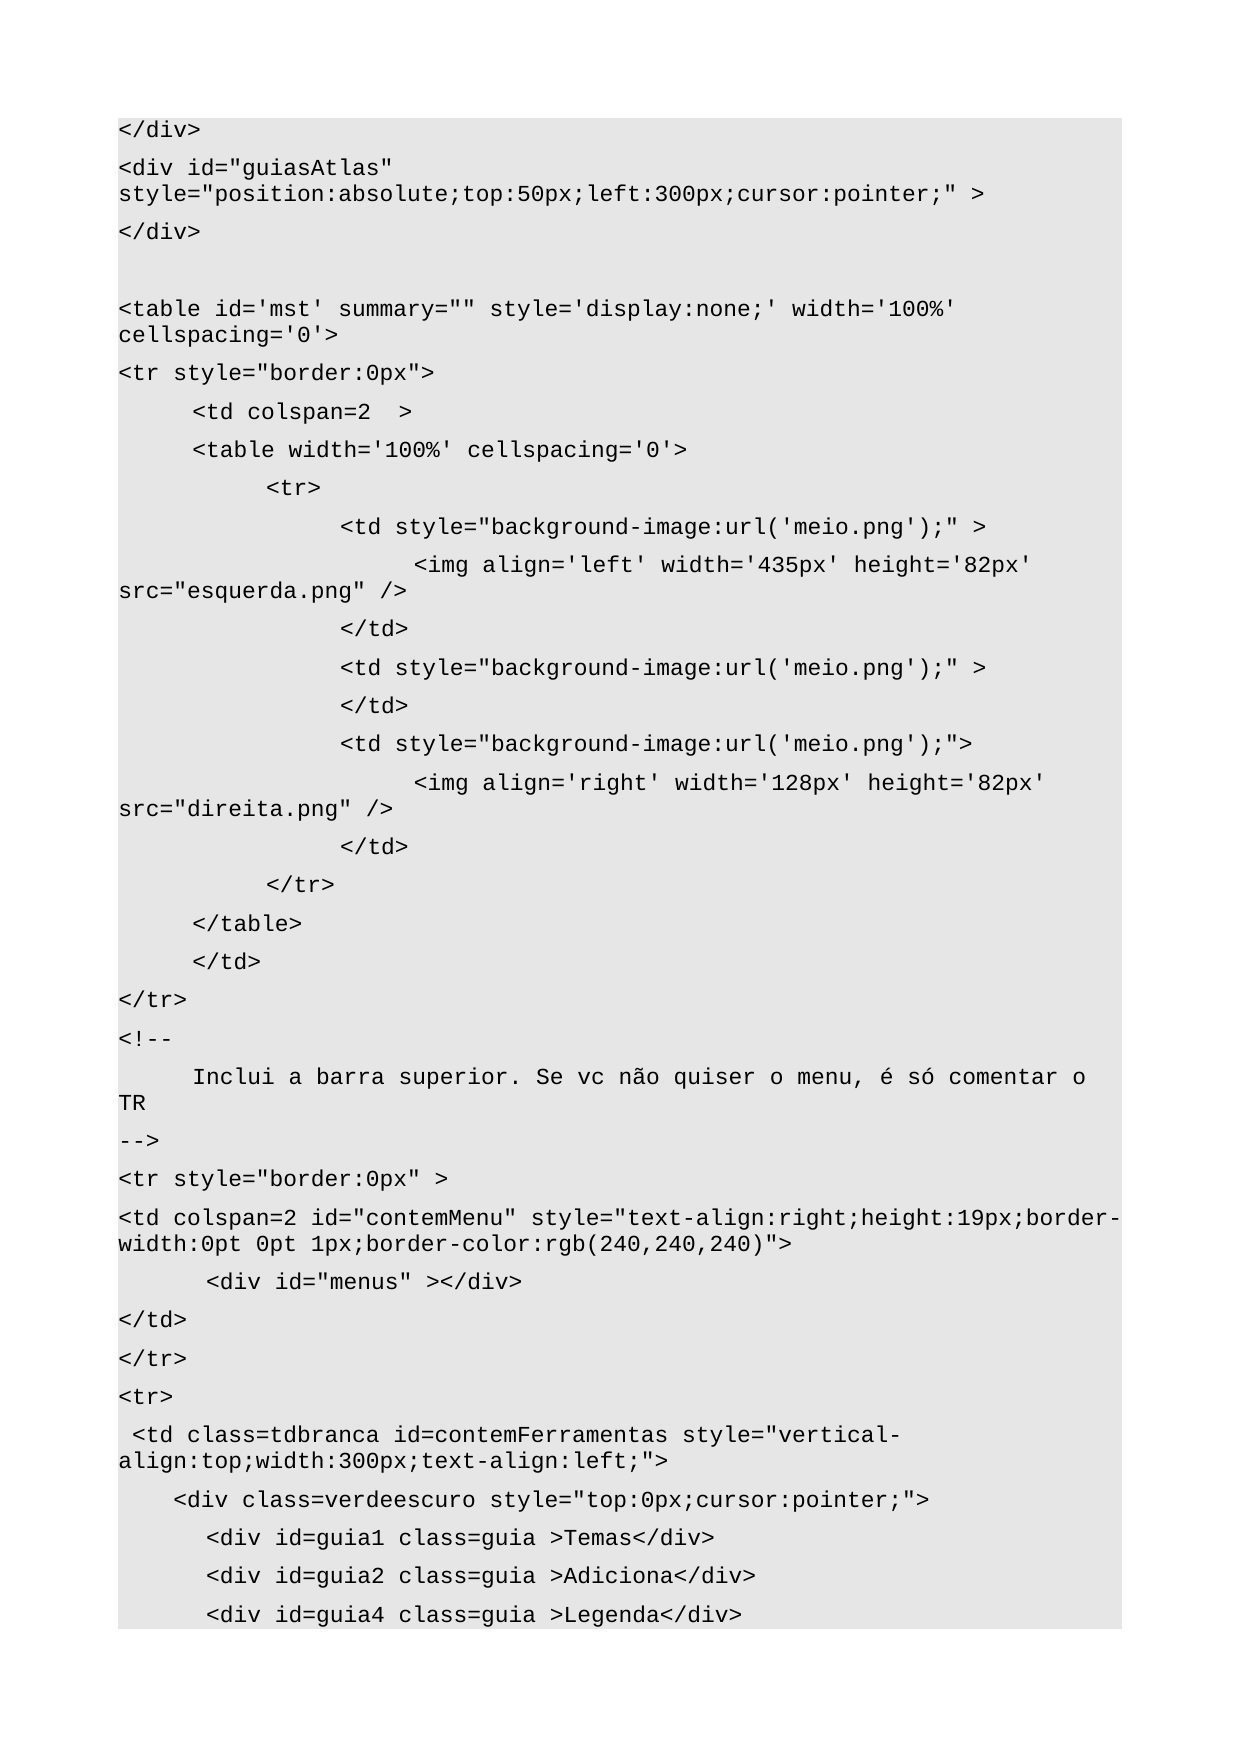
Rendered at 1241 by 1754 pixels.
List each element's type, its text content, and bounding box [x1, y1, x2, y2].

text </tr> [118, 1347, 1122, 1373]
text <table width='100%' cellspacing='0'> [118, 438, 1122, 464]
text <div id=guia1 class=guia >Temas</div> [118, 1526, 1122, 1552]
text --> [118, 1129, 1122, 1155]
text <div id="guiasAtlas" style="position:absolute;top:50px;left:300px;cursor:pointer;" > [118, 156, 1122, 208]
text Inclui a barra superior. Se vc não quiser o menu, é só comentar o TR [118, 1065, 1122, 1117]
text <div id=guia2 class=guia >Adiciona</div> [118, 1565, 1122, 1591]
text <table id='mst' summary="" style='display:none;' width='100%' cellspacing='0'> [118, 297, 1122, 349]
text <tr style="border:0px"> [118, 362, 1122, 388]
text <td class=tdbranca id=contemFerramentas style="vertical-align:top;width:300px;text-align:left;"> [118, 1424, 1122, 1476]
text <tr> [118, 477, 1122, 503]
text <!-- [118, 1027, 1122, 1053]
text <td style="background-image:url('meio.png');" > [118, 656, 1122, 682]
text <td colspan=2 > [118, 400, 1122, 426]
text <div class=verdeescuro style="top:0px;cursor:pointer;"> [118, 1488, 1122, 1514]
text <img align='left' width='435px' height='82px' src="esquerda.png" /> [118, 553, 1122, 605]
text </td> [118, 618, 1122, 643]
text <div id=guia4 class=guia >Legenda</div> [118, 1603, 1122, 1629]
text </td> [118, 835, 1122, 861]
text <td colspan=2 id="contemMenu" style="text-align:right;height:19px;border-width:0pt 0pt 1px;border-color:rgb(240,240,240)"> [118, 1206, 1122, 1258]
text </tr> [118, 988, 1122, 1014]
text </td> [118, 1309, 1122, 1335]
text <img align='right' width='128px' height='82px' src="direita.png" /> [118, 771, 1122, 823]
text <td style="background-image:url('meio.png');" > [118, 515, 1122, 541]
text <tr> [118, 1385, 1122, 1411]
text <tr style="border:0px" > [118, 1168, 1122, 1194]
text </td> [118, 694, 1122, 720]
text </table> [118, 912, 1122, 938]
text <td style="background-image:url('meio.png');"> [118, 733, 1122, 758]
text <div id="menus" ></div> [118, 1270, 1122, 1296]
text </td> [118, 950, 1122, 976]
text </div> [118, 118, 1122, 144]
text </tr> [118, 873, 1122, 899]
text </div> [118, 221, 1122, 247]
